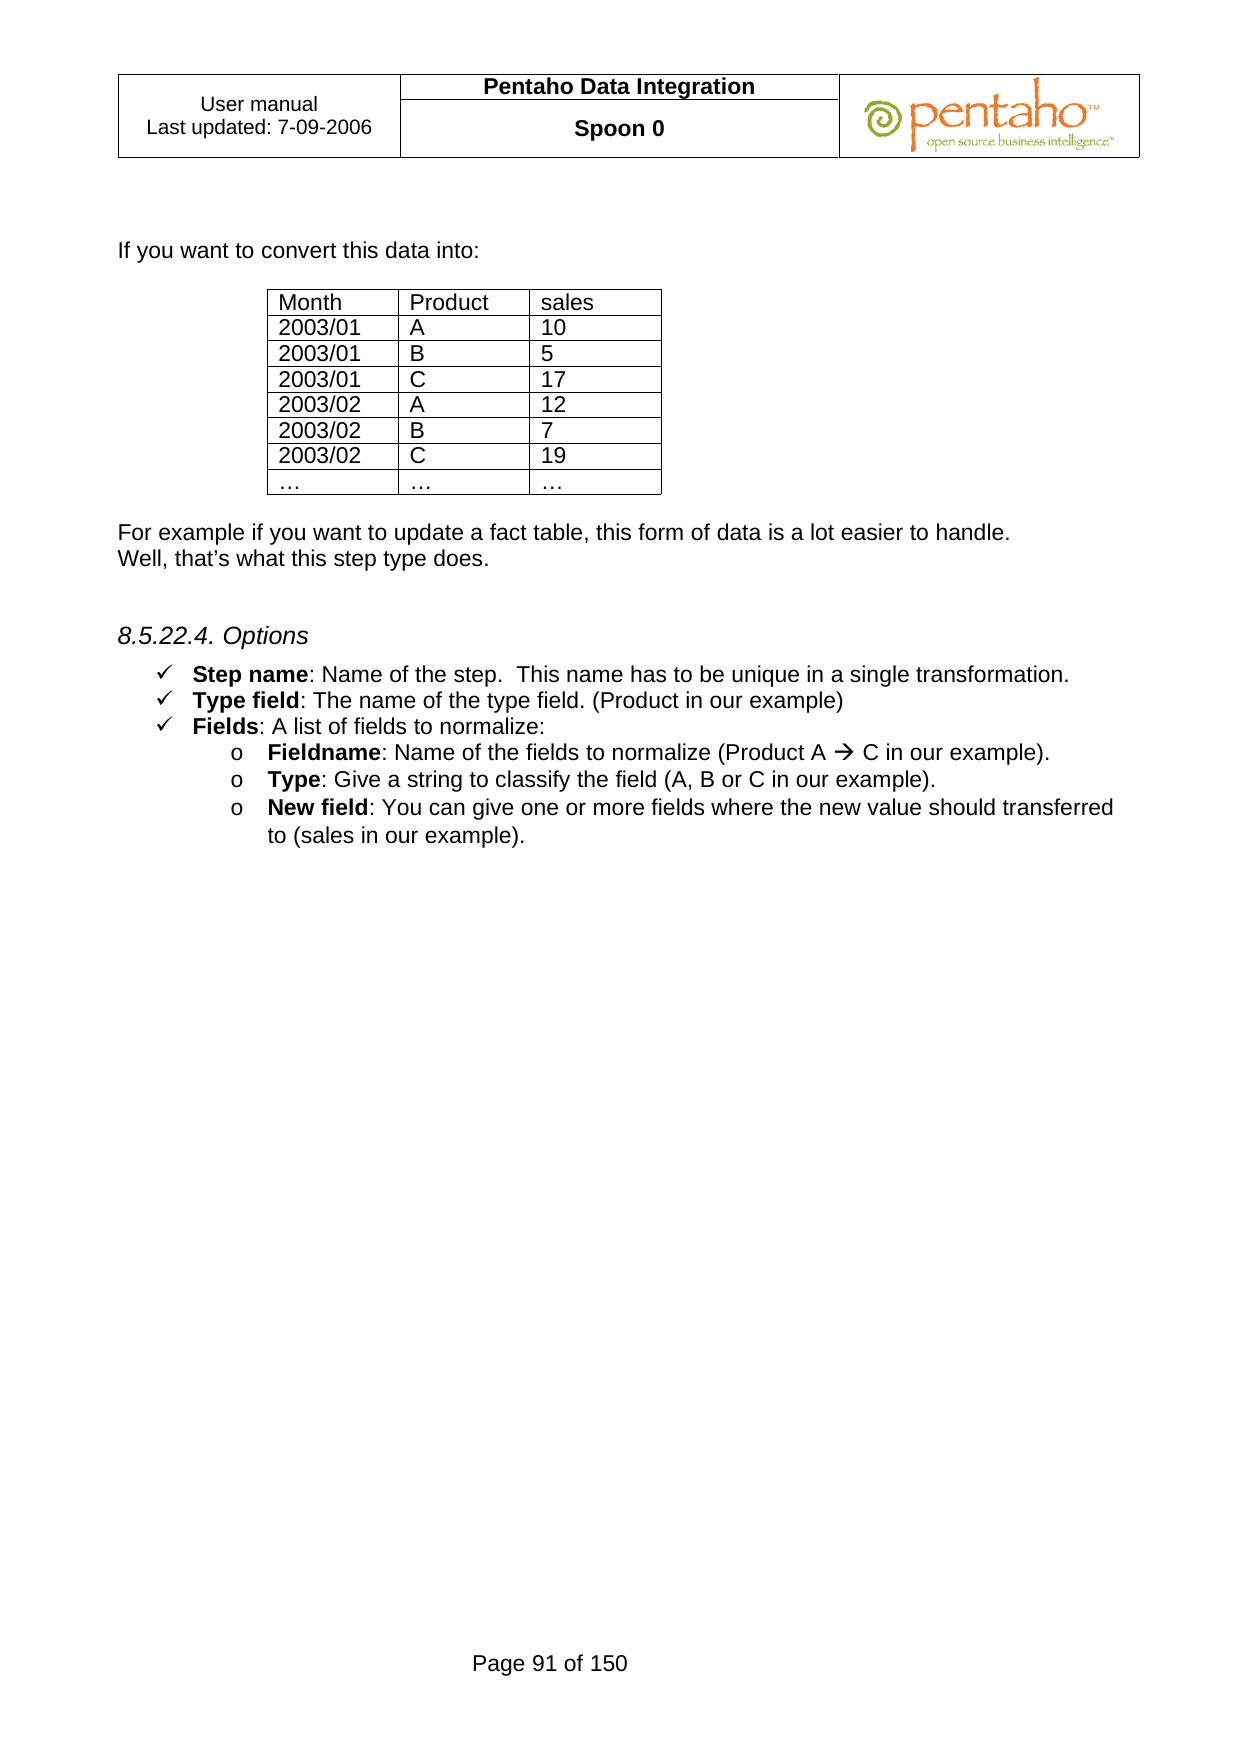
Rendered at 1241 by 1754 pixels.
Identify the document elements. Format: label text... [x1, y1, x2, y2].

table_cell 2003/01 [268, 367, 398, 392]
text Well, that’s what this step type does. [117, 545, 1137, 571]
table_cell … [399, 470, 529, 494]
table_cell 2003/01 [268, 316, 398, 340]
table_cell 2003/02 [268, 393, 398, 417]
list Step name: Name of the step. This name has to be unique in a single transformation. [155, 662, 1137, 688]
table_cell … [268, 470, 398, 494]
table_header Product [399, 290, 529, 315]
table_cell B [399, 341, 529, 366]
text For example if you want to update a fact table, this form of data is a lot easier to handle. [117, 520, 1137, 545]
table_cell 7 [530, 418, 661, 443]
list Fieldname: Name of the fields to normalize (Product A  C in our example). [230, 739, 1137, 767]
subtitle Options [117, 621, 1137, 649]
list Fields: A list of fields to normalize: [155, 713, 1137, 739]
table_cell C [399, 444, 529, 469]
table_header sales [530, 290, 661, 315]
table_cell 2003/02 [268, 418, 398, 443]
table_cell A [399, 316, 529, 340]
list Type field: The name of the type field. (Product in our example) [155, 688, 1137, 713]
list Type: Give a string to classify the field (A, B or C in our example). [230, 767, 1137, 794]
text If you want to convert this data into: [117, 238, 1137, 264]
list New field: You can give one or more fields where the new value should transferred to (sales in our example). [230, 794, 1137, 848]
table_cell B [399, 418, 529, 443]
table_cell 5 [530, 341, 661, 366]
table_header Month [268, 290, 398, 315]
table_cell A [399, 393, 529, 417]
table_cell 2003/01 [268, 341, 398, 366]
table_cell 19 [530, 444, 661, 469]
table_cell … [530, 470, 661, 494]
table_cell 10 [530, 316, 661, 340]
table_cell C [399, 367, 529, 392]
table_cell 2003/02 [268, 444, 398, 469]
table_cell 17 [530, 367, 661, 392]
table_cell 12 [530, 393, 661, 417]
